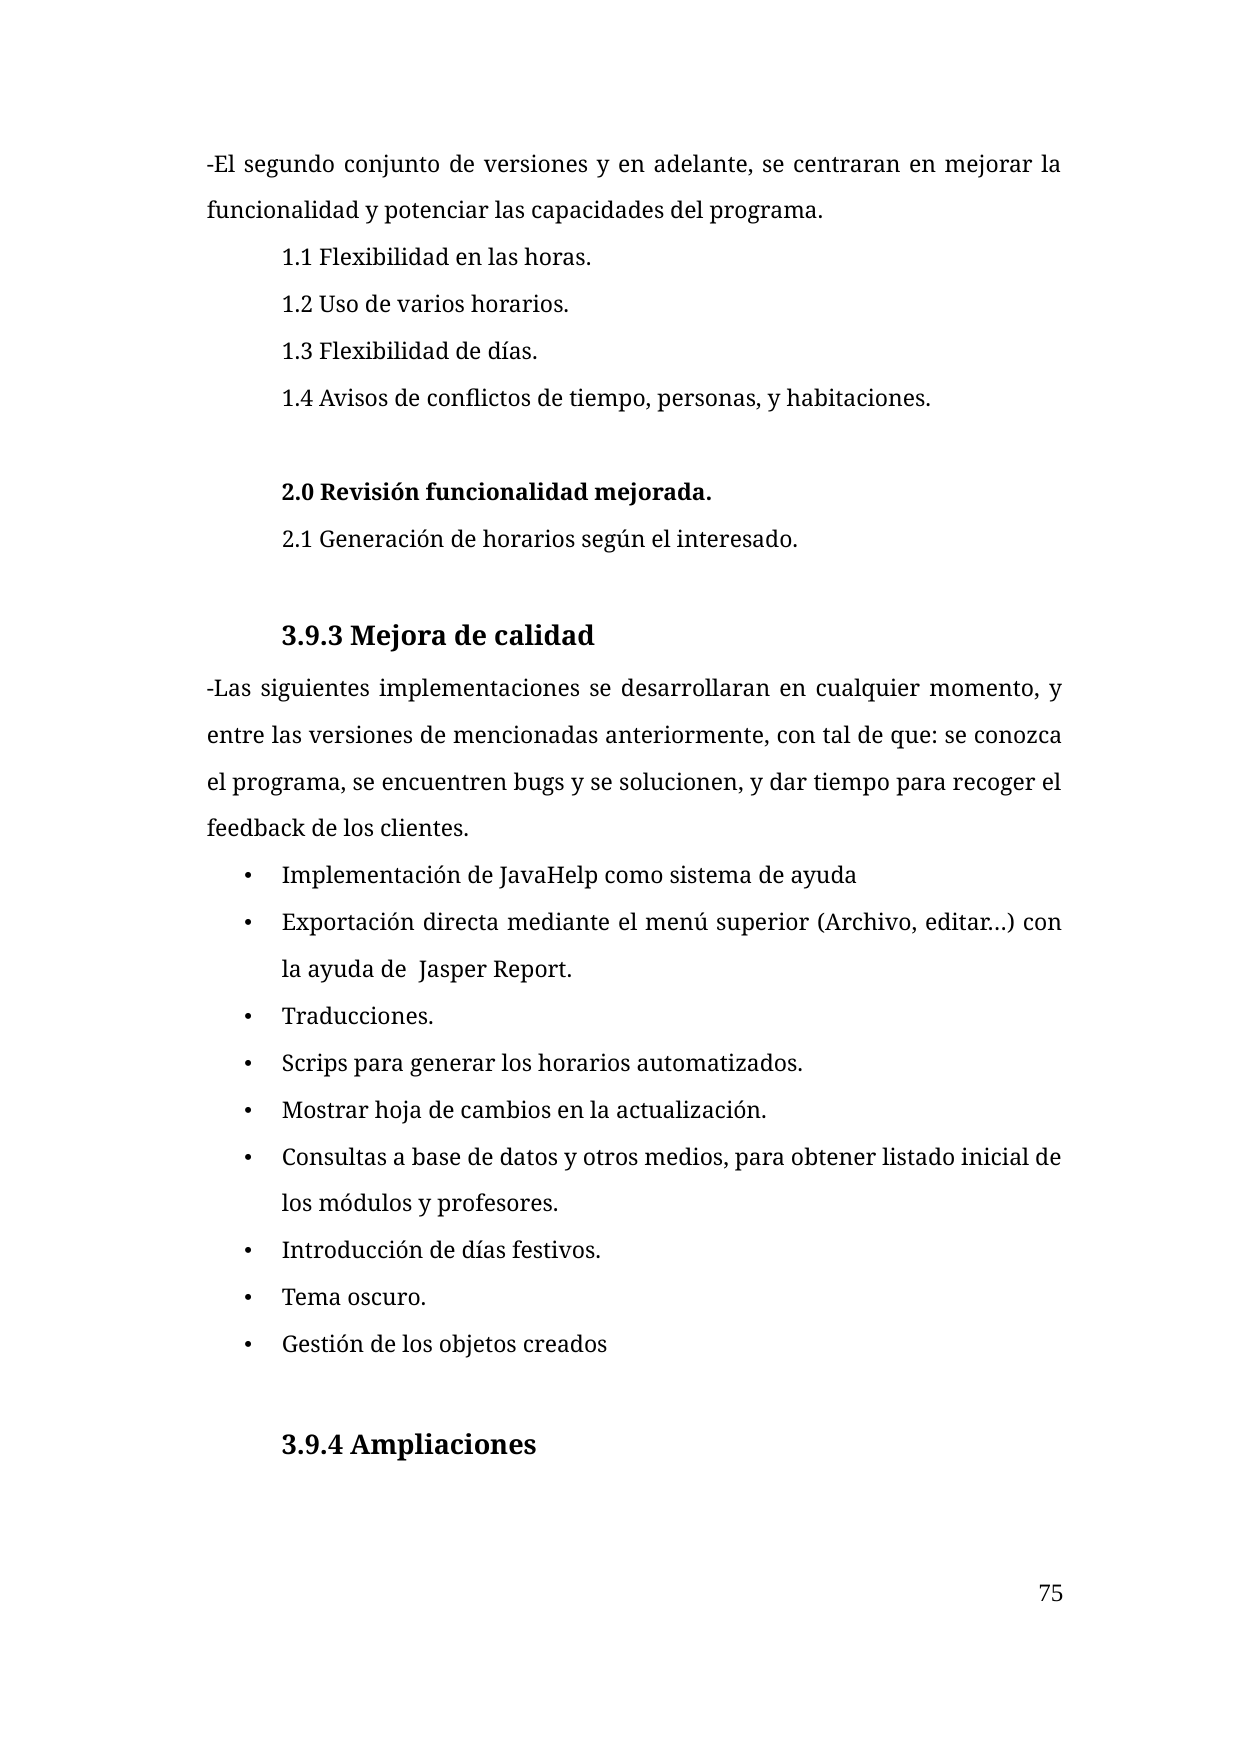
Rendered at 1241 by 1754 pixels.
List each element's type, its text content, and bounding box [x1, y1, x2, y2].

text -El segundo conjunto de versiones y en adelante, se centraran en mejorar la funcionalidad y potenciar las capacidades del programa. [207, 148, 1063, 226]
list Scrips para generar los horarios automatizados. [244, 1047, 1063, 1078]
list Consultas a base de datos y otros medios, para obtener listado inicial de los módulos y profesores. [244, 1140, 1063, 1218]
list Mostrar hoja de cambios en la actualización. [244, 1093, 1063, 1125]
list Gestión de los objetos creados [244, 1328, 1063, 1359]
text 1.2 Uso de varios horarios. [207, 288, 1063, 319]
list Implementación de JavaHelp como sistema de ayuda [244, 859, 1063, 890]
text 1.4 Avisos de conflictos de tiempo, personas, y habitaciones. [207, 382, 1063, 413]
text 3.9.3 Mejora de calidad [207, 616, 1063, 653]
list Traducciones. [244, 1000, 1063, 1031]
list Introducción de días festivos. [244, 1234, 1063, 1265]
text 2.0 Revisión funcionalidad mejorada. [207, 476, 1063, 507]
text 1.1 Flexibilidad en las horas. [207, 241, 1063, 273]
text 1.3 Flexibilidad de días. [207, 335, 1063, 366]
text 2.1 Generación de horarios según el interesado. [207, 523, 1063, 554]
list Exportación directa mediante el menú superior (Archivo, editar…) con la ayuda de Jasper Report. [244, 906, 1063, 984]
text -Las siguientes implementaciones se desarrollaran en cualquier momento, y entre las versiones de mencionadas anteriormente, con tal de que: se conozca el programa, se encuentren bugs y se solucionen, y dar tiempo para recoger el feedback de los clientes. [207, 672, 1063, 843]
text 3.9.4 Ampliaciones [207, 1426, 1063, 1463]
list Tema oscuro. [244, 1281, 1063, 1312]
